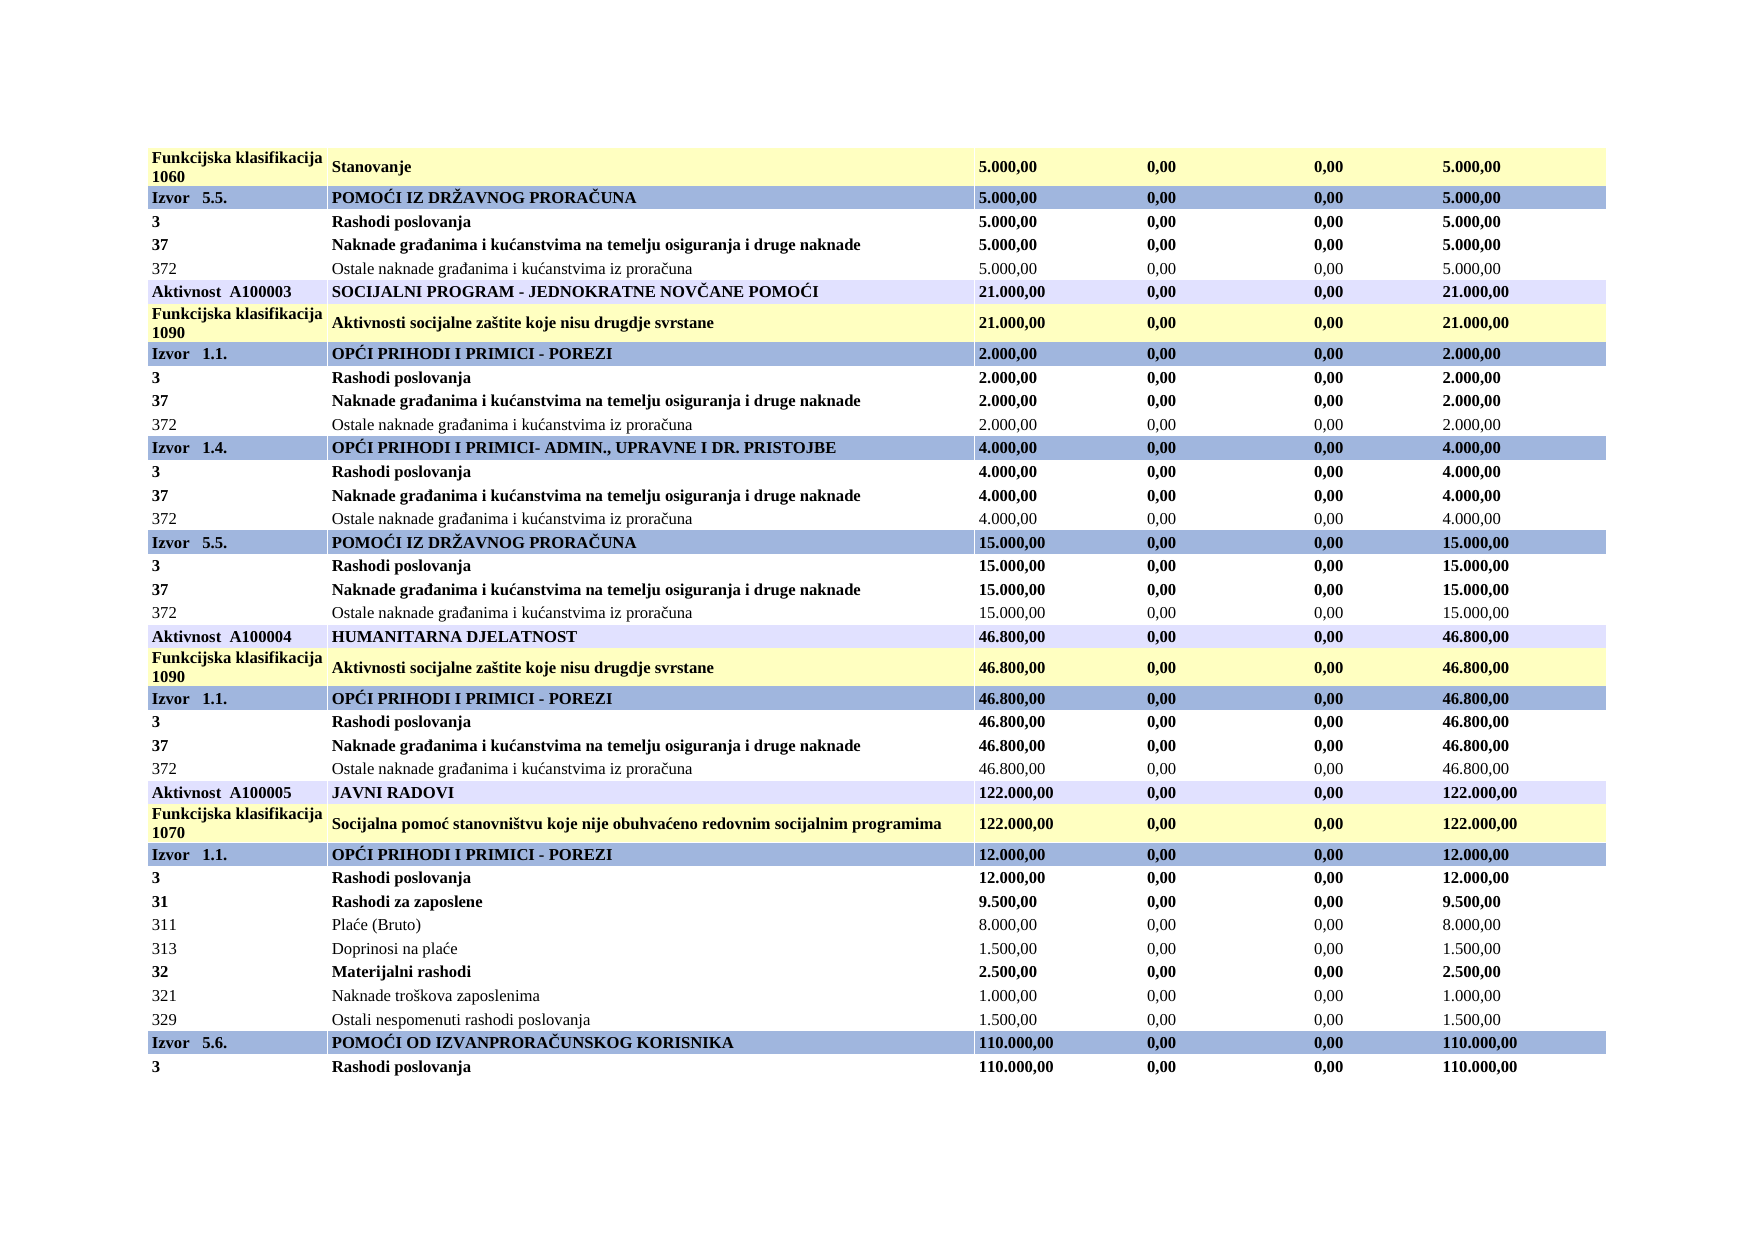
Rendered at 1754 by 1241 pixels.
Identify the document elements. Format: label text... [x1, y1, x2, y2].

table_cell 8.000,00 [1438, 913, 1606, 937]
table_cell Izvor 5.5. [148, 186, 327, 209]
table_cell 0,00 [1143, 937, 1310, 960]
table_cell 15.000,00 [1438, 554, 1606, 577]
table_cell 313 [148, 937, 327, 960]
table_cell Materijalni rashodi [328, 960, 974, 984]
table_cell 46.800,00 [1438, 686, 1606, 710]
table_cell 0,00 [1310, 460, 1438, 483]
table_cell [148, 148, 1606, 1078]
table_cell 372 [148, 507, 327, 530]
table_cell 0,00 [1143, 186, 1310, 209]
table_cell 12.000,00 [1438, 843, 1606, 866]
table_cell 3 [148, 366, 327, 389]
table_cell 15.000,00 [975, 554, 1143, 577]
table_cell 0,00 [1143, 890, 1310, 913]
table_cell 0,00 [1310, 366, 1438, 389]
table_cell 2.000,00 [975, 366, 1143, 389]
table_cell 2.500,00 [975, 960, 1143, 984]
table_cell 110.000,00 [1438, 1031, 1606, 1054]
table_cell Plaće (Bruto) [328, 913, 974, 937]
table_cell 0,00 [1310, 804, 1438, 842]
table_cell Funkcijska klasifikacija 1090 [148, 304, 327, 342]
table_cell Izvor 1.1. [148, 342, 327, 366]
table_cell 0,00 [1143, 648, 1310, 686]
table_cell 46.800,00 [975, 625, 1143, 648]
table_cell Rashodi poslovanja [328, 554, 974, 577]
table_cell 46.800,00 [975, 686, 1143, 710]
table_cell 46.800,00 [975, 710, 1143, 733]
table_cell HUMANITARNA DJELATNOST [328, 625, 974, 648]
table_cell 0,00 [1310, 436, 1438, 460]
table_cell 21.000,00 [975, 304, 1143, 342]
table_cell 0,00 [1310, 554, 1438, 577]
table_cell 0,00 [1143, 843, 1310, 866]
table_cell 0,00 [1310, 233, 1438, 257]
table_cell 15.000,00 [975, 601, 1143, 624]
table_cell 21.000,00 [975, 280, 1143, 304]
table_cell Izvor 5.6. [148, 1031, 327, 1054]
table_cell 0,00 [1143, 257, 1310, 280]
table_cell 3 [148, 866, 327, 889]
table_cell OPĆI PRIHODI I PRIMICI - POREZI [328, 686, 974, 710]
table_cell Naknade građanima i kućanstvima na temelju osiguranja i druge naknade [328, 578, 974, 601]
table_cell 0,00 [1310, 530, 1438, 554]
table_cell 32 [148, 960, 327, 984]
table_cell Rashodi poslovanja [328, 710, 974, 733]
table_cell 1.500,00 [975, 1007, 1143, 1031]
table_cell 0,00 [1310, 304, 1438, 342]
table_cell 0,00 [1143, 984, 1310, 1007]
table_cell Naknade građanima i kućanstvima na temelju osiguranja i druge naknade [328, 389, 974, 413]
table_cell 0,00 [1310, 413, 1438, 436]
table_cell 0,00 [1143, 483, 1310, 507]
table_cell Socijalna pomoć stanovništvu koje nije obuhvaćeno redovnim socijalnim programima [328, 804, 974, 842]
table_cell Rashodi poslovanja [328, 1054, 974, 1078]
table_cell Izvor 5.5. [148, 530, 327, 554]
table_cell 0,00 [1310, 625, 1438, 648]
table_cell 0,00 [1143, 342, 1310, 366]
table_cell 0,00 [1143, 148, 1310, 186]
table_cell 1.000,00 [1438, 984, 1606, 1007]
table_cell 9.500,00 [975, 890, 1143, 913]
table_cell 0,00 [1143, 578, 1310, 601]
table_cell 0,00 [1310, 960, 1438, 984]
table_cell 1.500,00 [975, 937, 1143, 960]
table_cell 0,00 [1310, 280, 1438, 304]
table_cell 37 [148, 233, 327, 257]
table_cell 0,00 [1310, 507, 1438, 530]
table_cell 2.000,00 [1438, 389, 1606, 413]
table_cell Aktivnost A100003 [148, 280, 327, 304]
table_cell 0,00 [1143, 757, 1310, 781]
table_cell 0,00 [1143, 686, 1310, 710]
table_cell 0,00 [1143, 507, 1310, 530]
table_cell 2.500,00 [1438, 960, 1606, 984]
table_cell 5.000,00 [1438, 233, 1606, 257]
table_cell 4.000,00 [975, 436, 1143, 460]
table_cell 372 [148, 413, 327, 436]
table_cell 5.000,00 [1438, 257, 1606, 280]
table_cell 0,00 [1143, 734, 1310, 757]
table_cell 0,00 [1143, 913, 1310, 937]
table_cell 21.000,00 [1438, 304, 1606, 342]
table_cell Funkcijska klasifikacija 1070 [148, 804, 327, 842]
table_cell 15.000,00 [975, 530, 1143, 554]
table_cell 0,00 [1143, 601, 1310, 624]
table_cell Aktivnosti socijalne zaštite koje nisu drugdje svrstane [328, 648, 974, 686]
table_cell 0,00 [1310, 781, 1438, 804]
table_cell 3 [148, 460, 327, 483]
table_cell POMOĆI IZ DRŽAVNOG PRORAČUNA [328, 530, 974, 554]
table_cell 46.800,00 [1438, 734, 1606, 757]
table_cell 0,00 [1143, 1007, 1310, 1031]
table_cell 0,00 [1143, 554, 1310, 577]
table_cell 0,00 [1143, 280, 1310, 304]
table_cell 5.000,00 [975, 233, 1143, 257]
table_cell 0,00 [1143, 710, 1310, 733]
table_cell Doprinosi na plaće [328, 937, 974, 960]
table_cell Rashodi poslovanja [328, 460, 974, 483]
table_cell 0,00 [1310, 648, 1438, 686]
table_cell 0,00 [1310, 890, 1438, 913]
table_cell 311 [148, 913, 327, 937]
table_cell Aktivnost A100005 [148, 781, 327, 804]
table_cell Funkcijska klasifikacija 1090 [148, 648, 327, 686]
table_cell 4.000,00 [1438, 483, 1606, 507]
table_cell 2.000,00 [1438, 366, 1606, 389]
table_cell Stanovanje [328, 148, 974, 186]
table_cell Funkcijska klasifikacija 1060 [148, 148, 327, 186]
table_cell Izvor 1.4. [148, 436, 327, 460]
table_cell 4.000,00 [1438, 436, 1606, 460]
table_cell 372 [148, 601, 327, 624]
table_cell 3 [148, 554, 327, 577]
table_cell 0,00 [1143, 436, 1310, 460]
table_cell 372 [148, 257, 327, 280]
table_cell 0,00 [1310, 257, 1438, 280]
table_cell 0,00 [1310, 757, 1438, 781]
table_cell 9.500,00 [1438, 890, 1606, 913]
table_cell Naknade troškova zaposlenima [328, 984, 974, 1007]
table_cell 15.000,00 [1438, 601, 1606, 624]
table_cell 0,00 [1310, 483, 1438, 507]
table_cell Ostale naknade građanima i kućanstvima iz proračuna [328, 757, 974, 781]
table_cell Ostale naknade građanima i kućanstvima iz proračuna [328, 601, 974, 624]
table_cell 46.800,00 [1438, 625, 1606, 648]
table_cell Rashodi poslovanja [328, 866, 974, 889]
table_cell 4.000,00 [975, 507, 1143, 530]
table_cell 0,00 [1310, 1031, 1438, 1054]
table_cell 4.000,00 [975, 483, 1143, 507]
table_cell 0,00 [1310, 984, 1438, 1007]
table_cell POMOĆI IZ DRŽAVNOG PRORAČUNA [328, 186, 974, 209]
table_cell 15.000,00 [1438, 578, 1606, 601]
table_cell 5.000,00 [975, 148, 1143, 186]
table_cell 5.000,00 [1438, 210, 1606, 233]
table_cell Izvor 1.1. [148, 843, 327, 866]
table_cell 37 [148, 578, 327, 601]
table_cell Naknade građanima i kućanstvima na temelju osiguranja i druge naknade [328, 483, 974, 507]
table_cell 0,00 [1310, 710, 1438, 733]
table_cell 31 [148, 890, 327, 913]
table_cell 3 [148, 1054, 327, 1078]
table_cell 2.000,00 [975, 413, 1143, 436]
table_cell OPĆI PRIHODI I PRIMICI- ADMIN., UPRAVNE I DR. PRISTOJBE [328, 436, 974, 460]
table_cell 0,00 [1143, 210, 1310, 233]
table_cell 0,00 [1310, 148, 1438, 186]
table_cell 12.000,00 [975, 843, 1143, 866]
table_cell 8.000,00 [975, 913, 1143, 937]
table_cell 0,00 [1143, 233, 1310, 257]
table_cell 0,00 [1310, 342, 1438, 366]
table_cell Aktivnosti socijalne zaštite koje nisu drugdje svrstane [328, 304, 974, 342]
table_cell 0,00 [1310, 186, 1438, 209]
table_cell 4.000,00 [1438, 507, 1606, 530]
table_cell Rashodi za zaposlene [328, 890, 974, 913]
table_cell 15.000,00 [1438, 530, 1606, 554]
table_cell 321 [148, 984, 327, 1007]
table_cell 0,00 [1310, 937, 1438, 960]
table_cell 1.000,00 [975, 984, 1143, 1007]
table_cell 15.000,00 [975, 578, 1143, 601]
table_cell 5.000,00 [975, 186, 1143, 209]
table_cell OPĆI PRIHODI I PRIMICI - POREZI [328, 342, 974, 366]
table_cell Ostale naknade građanima i kućanstvima iz proračuna [328, 507, 974, 530]
table_cell 122.000,00 [975, 781, 1143, 804]
table_cell 3 [148, 210, 327, 233]
table_cell 0,00 [1310, 1054, 1438, 1078]
table_cell 46.800,00 [975, 734, 1143, 757]
table_cell 4.000,00 [975, 460, 1143, 483]
table_cell 0,00 [1310, 686, 1438, 710]
table_cell Rashodi poslovanja [328, 210, 974, 233]
table_cell 46.800,00 [975, 757, 1143, 781]
table_cell 0,00 [1310, 734, 1438, 757]
table_cell 1.500,00 [1438, 1007, 1606, 1031]
table_cell 2.000,00 [975, 389, 1143, 413]
table_cell 110.000,00 [1438, 1054, 1606, 1078]
table_cell Ostale naknade građanima i kućanstvima iz proračuna [328, 413, 974, 436]
table_cell Naknade građanima i kućanstvima na temelju osiguranja i druge naknade [328, 734, 974, 757]
table_cell Naknade građanima i kućanstvima na temelju osiguranja i druge naknade [328, 233, 974, 257]
table_cell 0,00 [1143, 625, 1310, 648]
table_cell 0,00 [1310, 1007, 1438, 1031]
table_cell 110.000,00 [975, 1031, 1143, 1054]
table_cell 1.500,00 [1438, 937, 1606, 960]
table_cell 37 [148, 389, 327, 413]
table_cell 122.000,00 [1438, 804, 1606, 842]
table_cell 46.800,00 [975, 648, 1143, 686]
table_cell 0,00 [1143, 781, 1310, 804]
table_cell 0,00 [1143, 960, 1310, 984]
table_cell 5.000,00 [975, 257, 1143, 280]
table_cell Ostale naknade građanima i kućanstvima iz proračuna [328, 257, 974, 280]
table_cell SOCIJALNI PROGRAM - JEDNOKRATNE NOVČANE POMOĆI [328, 280, 974, 304]
table_cell 0,00 [1310, 913, 1438, 937]
table_cell 110.000,00 [975, 1054, 1143, 1078]
table_cell 46.800,00 [1438, 710, 1606, 733]
table_cell 37 [148, 734, 327, 757]
table_cell Rashodi poslovanja [328, 366, 974, 389]
table_cell 0,00 [1143, 389, 1310, 413]
table_cell 329 [148, 1007, 327, 1031]
table_cell 0,00 [1310, 866, 1438, 889]
table_cell 3 [148, 710, 327, 733]
table_cell 0,00 [1310, 389, 1438, 413]
table_cell 0,00 [1310, 601, 1438, 624]
table_cell 2.000,00 [1438, 413, 1606, 436]
table_cell 12.000,00 [1438, 866, 1606, 889]
table_cell 0,00 [1143, 866, 1310, 889]
table_cell Aktivnost A100004 [148, 625, 327, 648]
table_cell 46.800,00 [1438, 648, 1606, 686]
table_cell 122.000,00 [1438, 781, 1606, 804]
table_cell 0,00 [1143, 366, 1310, 389]
table_cell 2.000,00 [1438, 342, 1606, 366]
table_cell 0,00 [1143, 304, 1310, 342]
table_cell 0,00 [1143, 460, 1310, 483]
table_cell 2.000,00 [975, 342, 1143, 366]
table_cell Ostali nespomenuti rashodi poslovanja [328, 1007, 974, 1031]
table_cell 0,00 [1143, 1031, 1310, 1054]
table_cell 5.000,00 [1438, 186, 1606, 209]
table_cell JAVNI RADOVI [328, 781, 974, 804]
table_cell 12.000,00 [975, 866, 1143, 889]
table_cell 0,00 [1310, 843, 1438, 866]
table_cell 0,00 [1143, 413, 1310, 436]
table_cell 122.000,00 [975, 804, 1143, 842]
table_cell 21.000,00 [1438, 280, 1606, 304]
table_cell 5.000,00 [1438, 148, 1606, 186]
table_cell 5.000,00 [975, 210, 1143, 233]
table_cell 372 [148, 757, 327, 781]
table_cell 4.000,00 [1438, 460, 1606, 483]
table_cell OPĆI PRIHODI I PRIMICI - POREZI [328, 843, 974, 866]
table_cell 37 [148, 483, 327, 507]
table_cell 0,00 [1310, 578, 1438, 601]
table_cell 0,00 [1310, 210, 1438, 233]
table_cell Izvor 1.1. [148, 686, 327, 710]
table_cell 0,00 [1143, 1054, 1310, 1078]
table_cell 0,00 [1143, 530, 1310, 554]
table_cell POMOĆI OD IZVANPRORAČUNSKOG KORISNIKA [328, 1031, 974, 1054]
table_cell 46.800,00 [1438, 757, 1606, 781]
table_cell 0,00 [1143, 804, 1310, 842]
